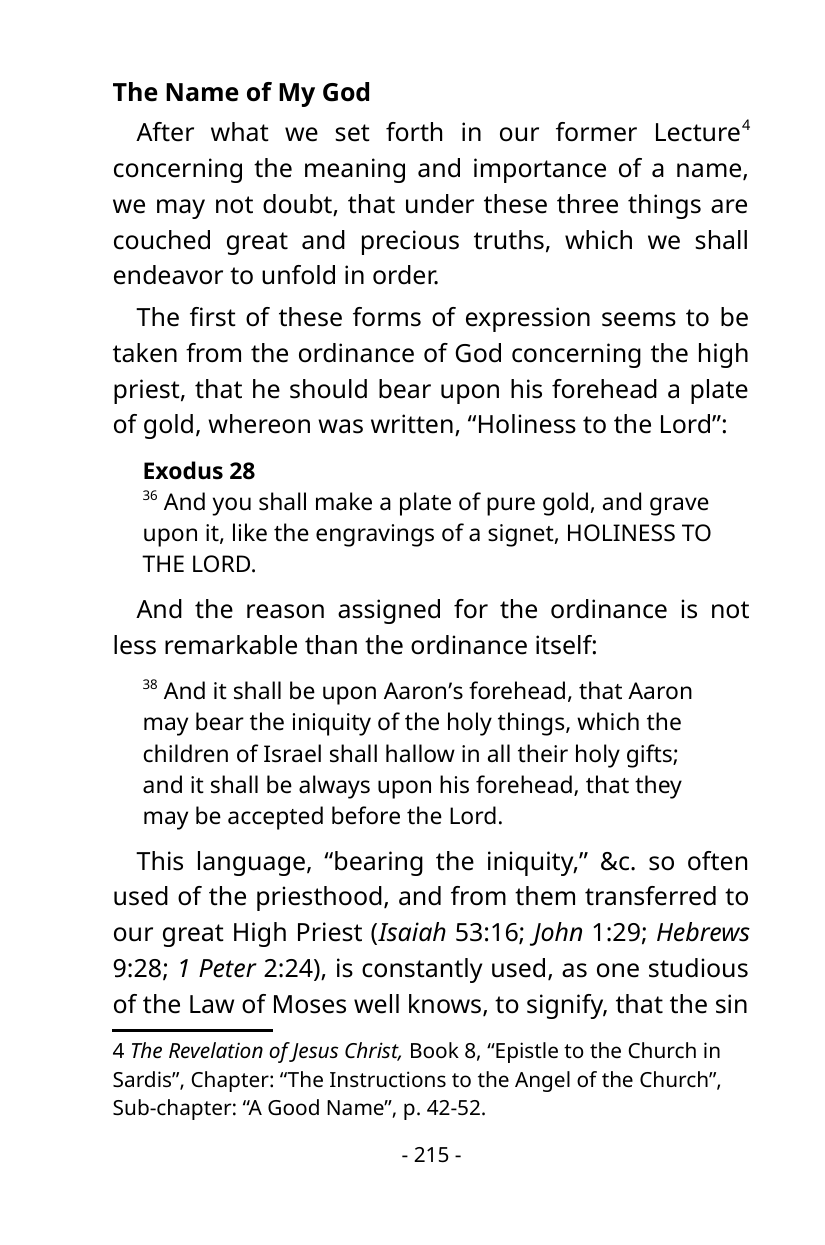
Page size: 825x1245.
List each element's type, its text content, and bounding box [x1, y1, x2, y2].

text And the reason assigned for the ordinance is not less remarkable than the ordinance itself: [112, 592, 750, 661]
text The Revelation of Jesus Christ, Book 8, “Epistle to the Church in Sardis”, Chapter: “The Instructions to the Angel of the Church”, Sub-chapter: “A Good Name”, p. 42-52. [112, 1037, 750, 1122]
subtitle The Name of My God [112, 75, 750, 109]
text After what we set forth in our former Lecture concerning the meaning and importance of a name, we may not doubt, that under these three things are couched great and precious truths, which we shall endeavor to unfold in order. [112, 115, 750, 292]
text The first of these forms of expression seems to be taken from the ordinance of God concerning the high priest, that he should bear upon his forehead a plate of gold, whereon was written, “Holiness to the Lord”: [112, 300, 750, 441]
text Exodus 28 [142, 455, 750, 486]
title 38 And it shall be upon Aaron’s forehead, that Aaron may bear the iniquity of the holy things, which the children of Israel shall hallow in all their holy gifts; and it shall be always upon his forehead, that they may be accepted before the Lord. [142, 675, 720, 831]
text This language, “bearing the iniquity,” &c. so often used of the priesthood, and from them transferred to our great High Priest (Isaiah 53:16; John 1:29; Hebrews 9:28; 1 Peter 2:24), is constantly used, as one studious of the Law of Moses well knows, to signify, that the sin [112, 843, 750, 1020]
text 36 And you shall make a plate of pure gold, and grave upon it, like the engravings of a signet, HOLINESS TO THE LORD. [142, 486, 720, 580]
